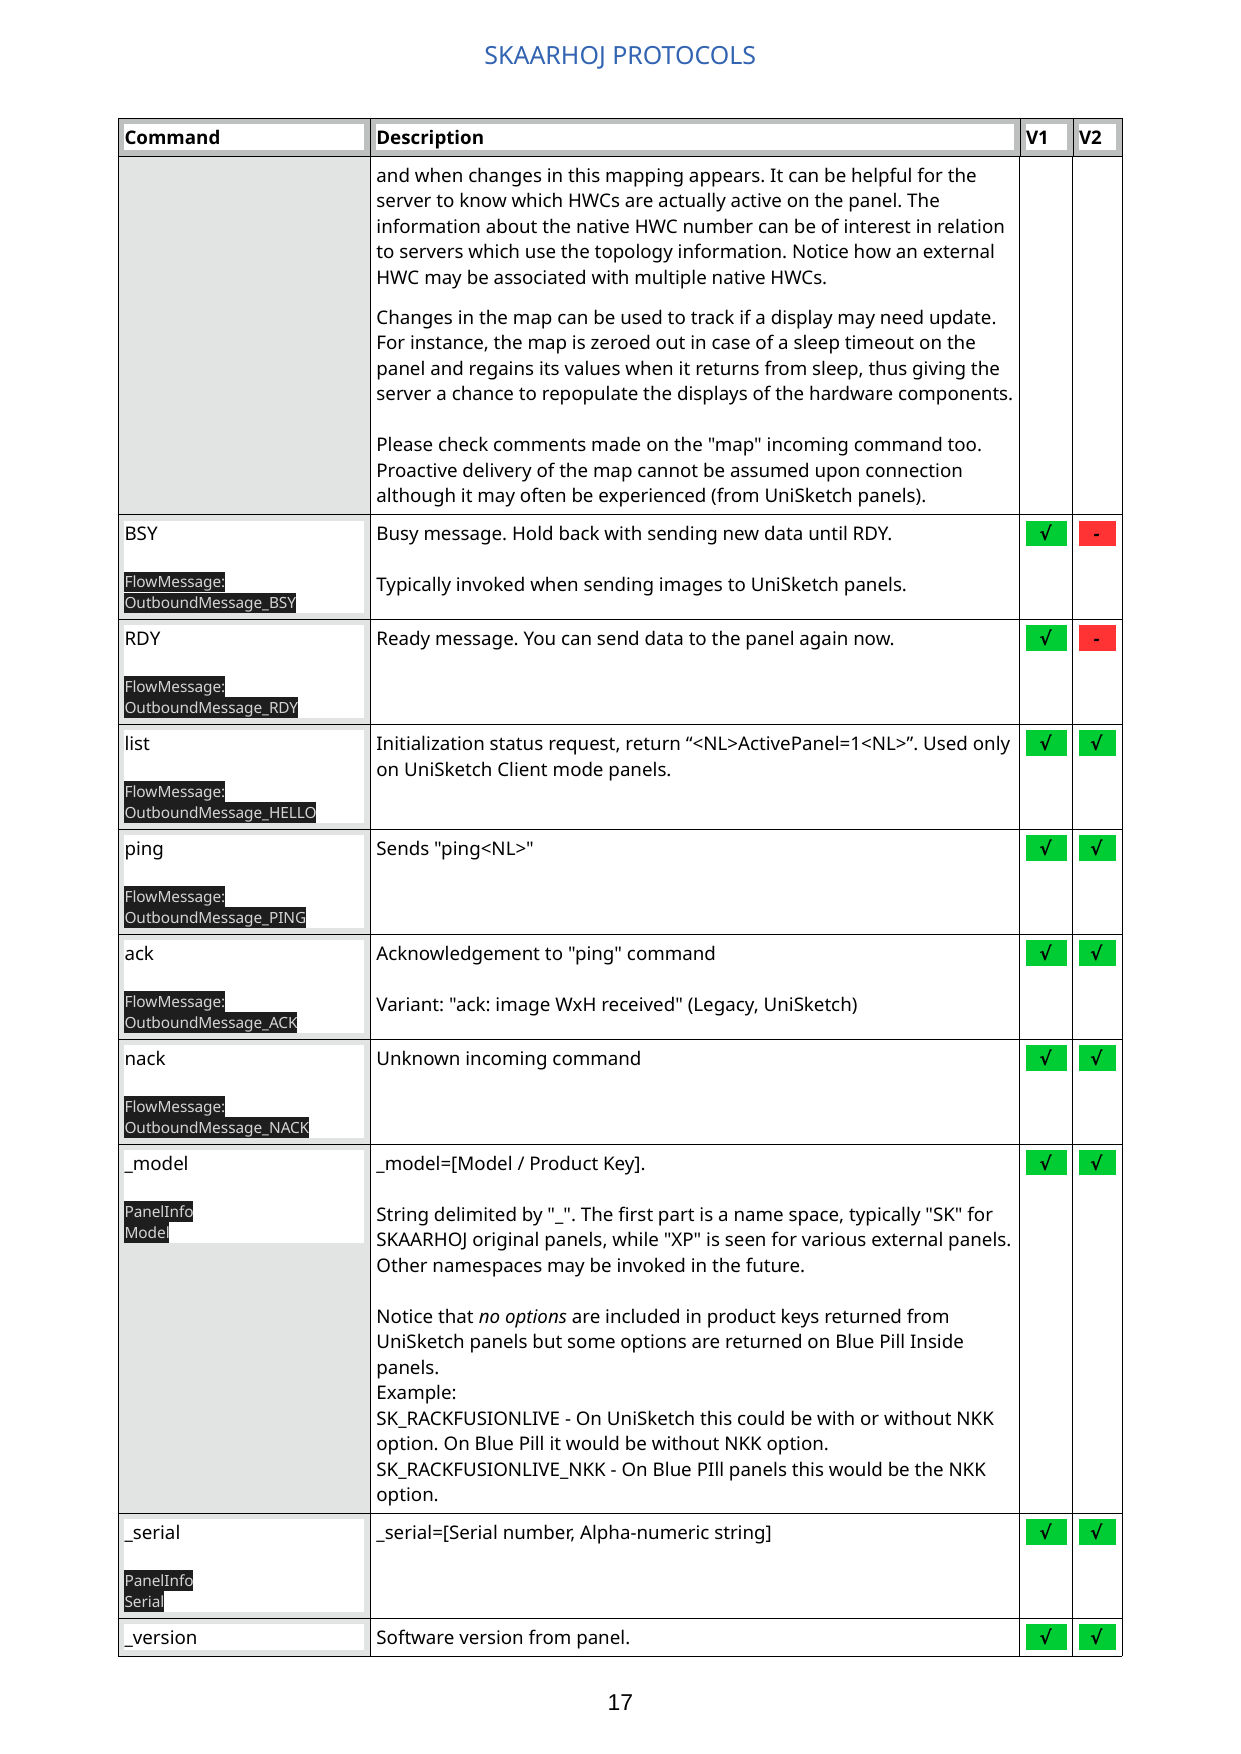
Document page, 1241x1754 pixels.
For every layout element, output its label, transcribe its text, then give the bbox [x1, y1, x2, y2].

table_cell Unknown incoming command [371, 1040, 1019, 1144]
table_cell Software version from panel. [371, 1619, 1019, 1656]
table_cell - [1073, 515, 1122, 619]
table_cell [1073, 157, 1122, 514]
table_cell √ [1073, 1040, 1122, 1144]
table_cell √ [1073, 1514, 1122, 1618]
table_cell Busy message. Hold back with sending new data until RDY. Typically invoked when sending images to UniSketch panels. [371, 515, 1019, 619]
table_cell √ [1073, 725, 1122, 829]
table_cell RDY FlowMessage: OutboundMessage_RDY [119, 620, 370, 724]
table_cell √ [1073, 1145, 1122, 1513]
table_cell √ [1073, 1619, 1122, 1656]
table_cell _version [119, 1619, 370, 1656]
table_header Description [371, 119, 1020, 156]
table_cell ack FlowMessage: OutboundMessage_ACK [119, 935, 370, 1039]
table_cell _serial=[Serial number, Alpha-numeric string] [371, 1514, 1019, 1618]
table_cell _model=[Model / Product Key]. String delimited by "_". The first part is a name space, typically "SK" for SKAARHOJ original panels, while "XP" is seen for various external panels. Other namespaces may be invoked in the future. Notice that no options are included in product keys returned from UniSketch panels but some options are returned on Blue Pill Inside panels. Example: SK_RACKFUSIONLIVE - On UniSketch this could be with or without NKK option. On Blue Pill it would be without NKK option. SK_RACKFUSIONLIVE_NKK - On Blue PIll panels this would be the NKK option. [371, 1145, 1019, 1513]
table_header Command [119, 119, 370, 156]
table_cell - [1073, 620, 1122, 724]
table_cell √ [1020, 1514, 1072, 1618]
table_header V2 [1074, 119, 1122, 156]
table_cell and when changes in this mapping appears. It can be helpful for the server to know which HWCs are actually active on the panel. The information about the native HWC number can be of interest in relation to servers which use the topology information. Notice how an external HWC may be associated with multiple native HWCs. Changes in the map can be used to track if a display may need update. For instance, the map is zeroed out in case of a sleep timeout on the panel and regains its values when it returns from sleep, thus giving the server a chance to repopulate the displays of the hardware components. Please check comments made on the "map" incoming command too. Proactive delivery of the map cannot be assumed upon connection although it may often be experienced (from UniSketch panels). [371, 157, 1019, 514]
table_cell √ [1020, 725, 1072, 829]
table_cell BSY FlowMessage: OutboundMessage_BSY [119, 515, 370, 619]
table_cell √ [1020, 1040, 1072, 1144]
table_header V1 [1021, 119, 1073, 156]
table_cell _serial PanelInfo Serial [119, 1514, 370, 1618]
table_cell √ [1020, 830, 1072, 934]
table_cell √ [1073, 830, 1122, 934]
table_cell √ [1020, 620, 1072, 724]
table_cell √ [1020, 1145, 1072, 1513]
table_cell √ [1020, 1619, 1072, 1656]
table_cell nack FlowMessage: OutboundMessage_NACK [119, 1040, 370, 1144]
table_cell √ [1020, 935, 1072, 1039]
table_cell Sends "ping<NL>" [371, 830, 1019, 934]
table_cell Acknowledgement to "ping" command Variant: "ack: image WxH received" (Legacy, UniSketch) [371, 935, 1019, 1039]
table_cell Initialization status request, return “<NL>ActivePanel=1<NL>”. Used only on UniSketch Client mode panels. [371, 725, 1019, 829]
table_cell [119, 157, 370, 514]
table_cell √ [1020, 515, 1072, 619]
table_cell Ready message. You can send data to the panel again now. [371, 620, 1019, 724]
table_cell √ [1073, 935, 1122, 1039]
table_cell list FlowMessage: OutboundMessage_HELLO [119, 725, 370, 829]
table_cell _model PanelInfo Model [119, 1145, 370, 1513]
table_cell [1020, 157, 1072, 514]
table_cell ping FlowMessage: OutboundMessage_PING [119, 830, 370, 934]
